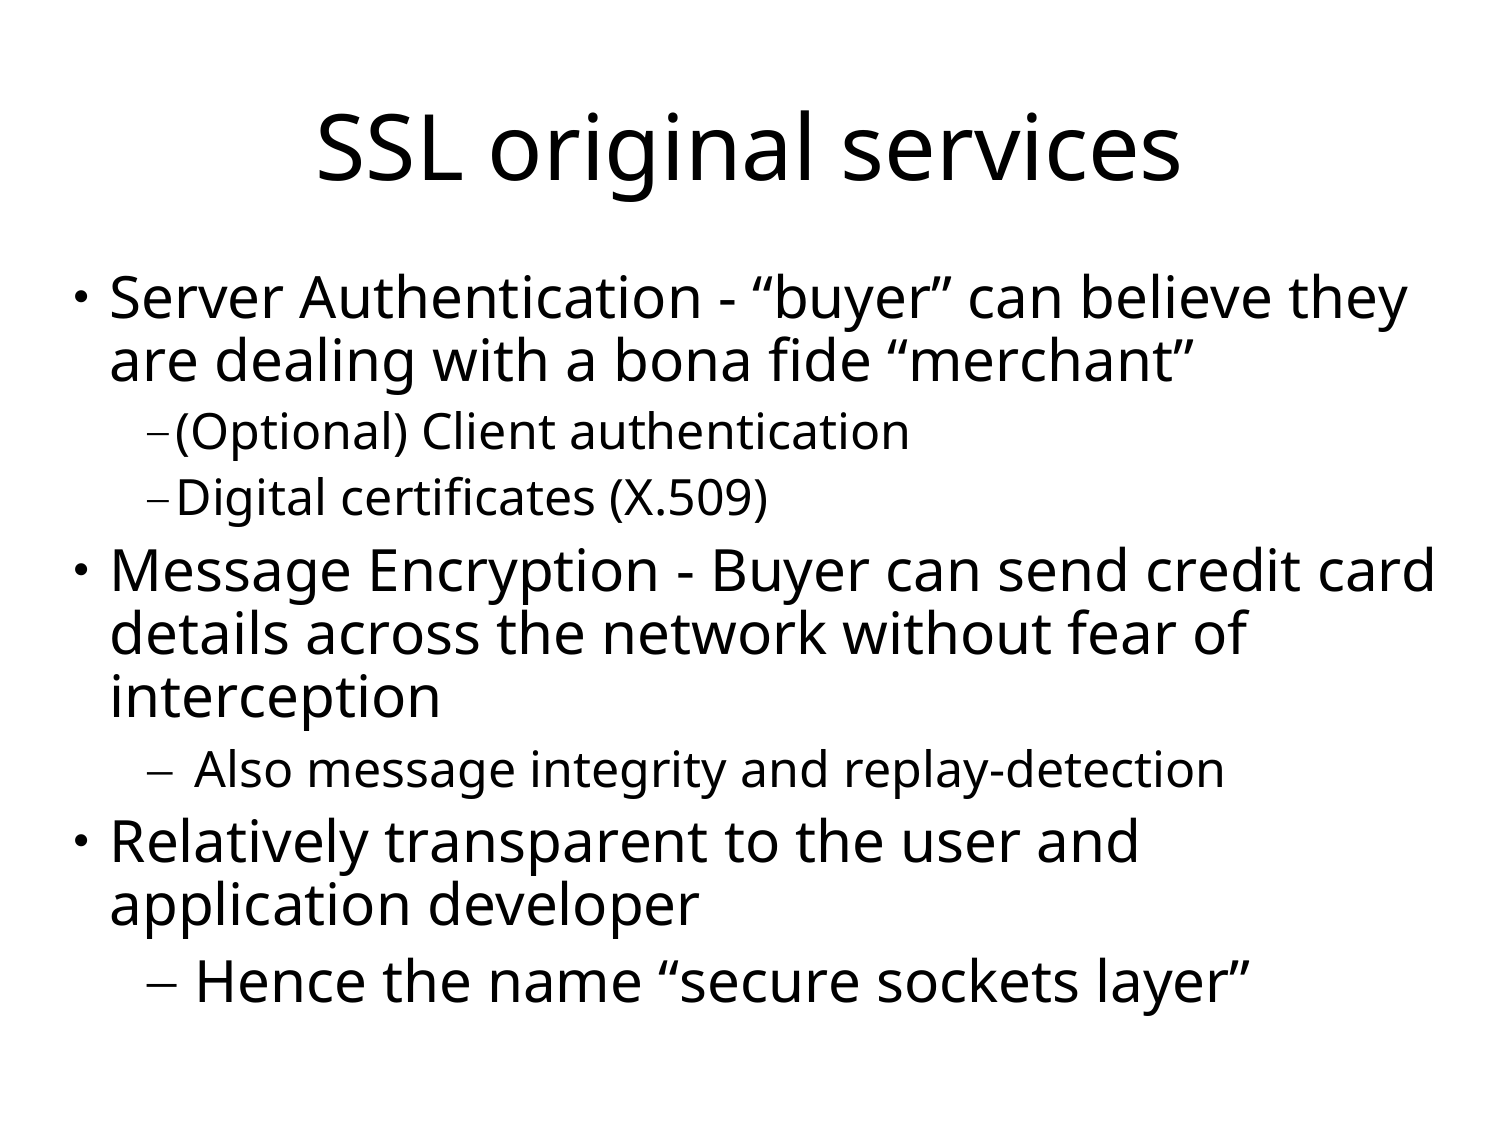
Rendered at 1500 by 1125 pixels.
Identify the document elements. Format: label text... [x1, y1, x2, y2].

text_box SSL original services [112, 11, 1388, 207]
text_box Server Authentication - “buyer” can believe they are dealing with a bona fide “merchant” (Optional) Client authentication Digital certificates (X.509) Message Encryption - Buyer can send credit card details across the network without fear of interception Also message integrity and replay-detection Relatively transparent to the user and application developer Hence the name “secure sockets layer” [57, 261, 1454, 1016]
